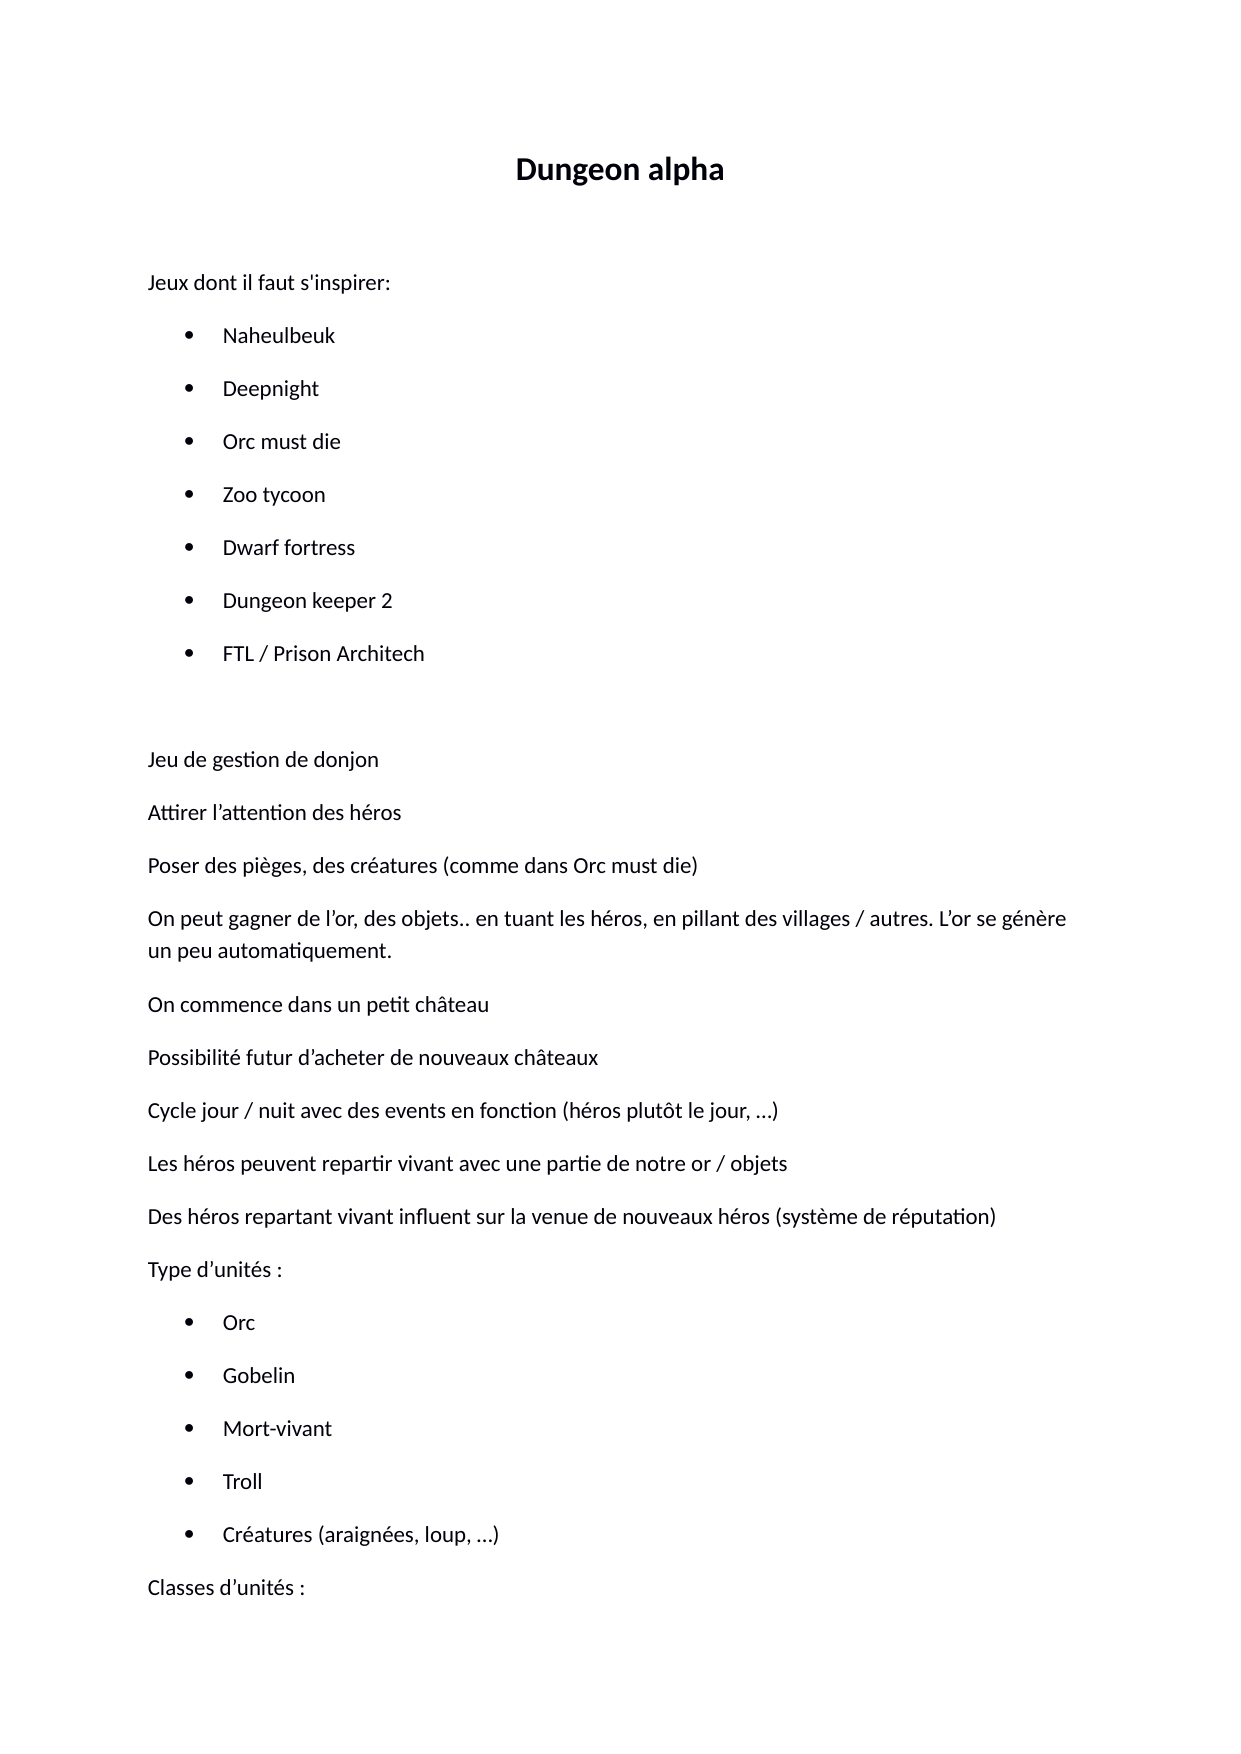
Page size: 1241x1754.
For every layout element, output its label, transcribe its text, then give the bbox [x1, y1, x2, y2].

list Dwarf fortress [185, 533, 1093, 561]
text Classes d’unités : [148, 1573, 1093, 1601]
text Possibilité futur d’acheter de nouveaux châteaux [148, 1043, 1093, 1071]
text Attirer l’attention des héros [148, 798, 1093, 826]
text Type d’unités : [148, 1255, 1093, 1283]
text On peut gagner de l’or, des objets.. en tuant les héros, en pillant des villages / autres. L’or se génère un peu automatiquement. [148, 904, 1093, 965]
list Deepnight [185, 374, 1093, 402]
text Cycle jour / nuit avec des events en fonction (héros plutôt le jour, …) [148, 1096, 1093, 1124]
text Dungeon alpha [148, 148, 1093, 188]
text Jeux dont il faut s'inspirer: [148, 268, 1093, 296]
text Les héros peuvent repartir vivant avec une partie de notre or / objets [148, 1149, 1093, 1177]
list Mort-vivant [185, 1414, 1093, 1442]
list Zoo tycoon [185, 480, 1093, 508]
list Gobelin [185, 1361, 1093, 1389]
list Créatures (araignées, loup, …) [185, 1520, 1093, 1548]
list Dungeon keeper 2 [185, 586, 1093, 614]
text Des héros repartant vivant influent sur la venue de nouveaux héros (système de réputation) [148, 1202, 1093, 1230]
list Troll [185, 1467, 1093, 1495]
list Orc [185, 1308, 1093, 1336]
list FTL / Prison Architech [185, 639, 1093, 667]
text Jeu de gestion de donjon [148, 745, 1093, 773]
text On commence dans un petit château [148, 990, 1093, 1018]
list Naheulbeuk [185, 321, 1093, 349]
list Orc must die [185, 427, 1093, 455]
text Poser des pièges, des créatures (comme dans Orc must die) [148, 851, 1093, 879]
